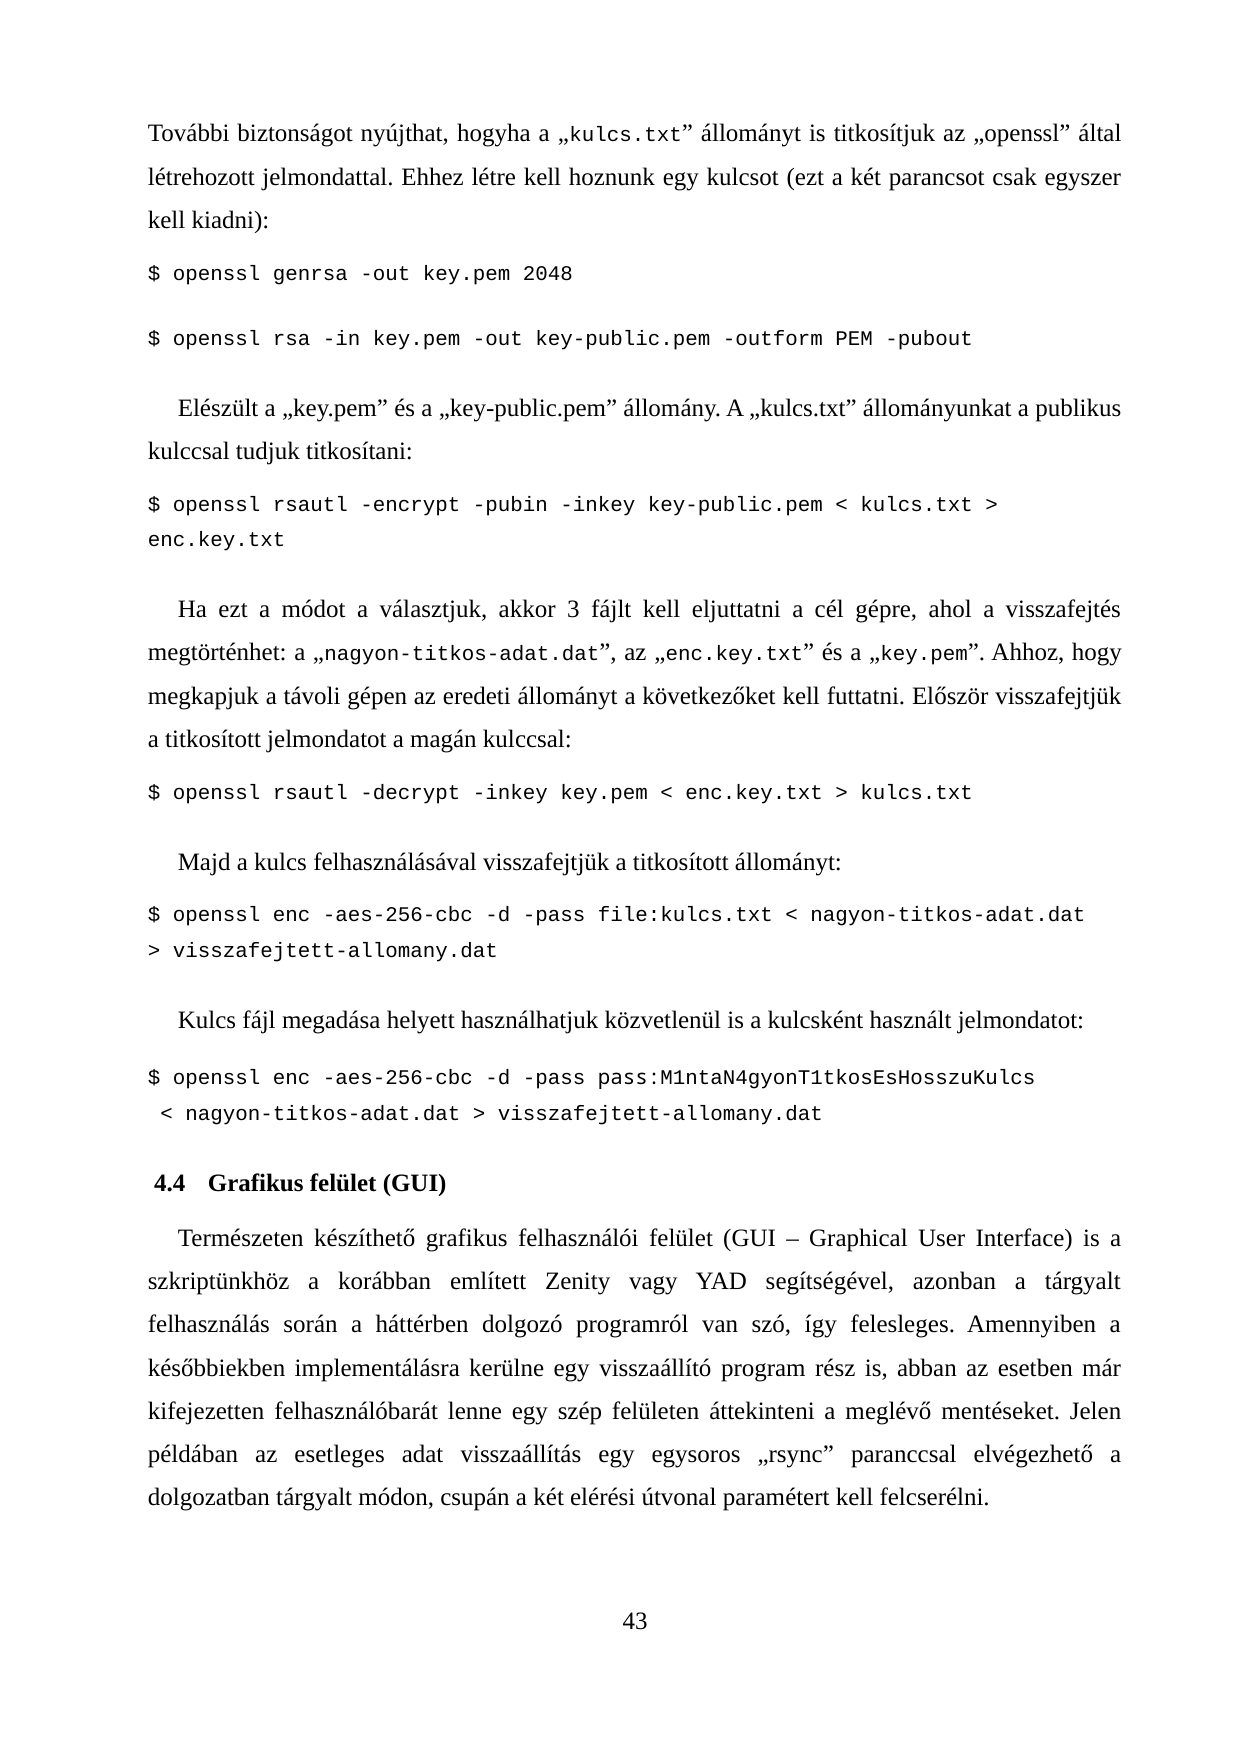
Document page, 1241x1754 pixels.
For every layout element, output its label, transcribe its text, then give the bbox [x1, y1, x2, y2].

text $ openssl genrsa -out key.pem 2048 [148, 263, 1093, 287]
text Természeten készíthető grafikus felhasználói felület (GUI – Graphical User Interface) is a szkriptünkhöz a korábban említett Zenity vagy YAD segítségével, azonban a tárgyalt felhasználás során a háttérben dolgozó programról van szó, így felesleges. Amennyiben a későbbiekben implementálásra kerülne egy visszaállító program rész is, abban az esetben már kifejezetten felhasználóbarát lenne egy szép felületen áttekinteni a meglévő mentéseket. Jelen példában az esetleges adat visszaállítás egy egysoros „rsync” paranccsal elvégezhető a dolgozatban tárgyalt módon, csupán a két elérési útvonal paramétert kell felcserélni. [148, 1223, 1122, 1511]
text Kulcs fájl megadása helyett használhatjuk közvetlenül is a kulcsként használt jelmondatot: [148, 1005, 1122, 1033]
text $ openssl enc -aes-256-cbc -d -pass file:kulcs.txt < nagyon-titkos-adat.dat > visszafejtett-allomany.dat [148, 904, 1093, 963]
text Majd a kulcs felhasználásával visszafejtjük a titkosított állományt: [148, 847, 1122, 875]
text Ha ezt a módot a választjuk, akkor 3 fájlt kell eljuttatni a cél gépre, ahol a visszafejtés megtörténhet: a „nagyon-titkos-adat.dat”, az „enc.key.txt” és a „key.pem”. Ahhoz, hogy megkapjuk a távoli gépen az eredeti állományt a következőket kell futtatni. Először visszafejtjük a titkosított jelmondatot a magán kulccsal: [148, 594, 1122, 753]
text Elészült a „key.pem” és a „key-public.pem” állomány. A „kulcs.txt” állományunkat a publikus kulccsal tudjuk titkosítani: [148, 393, 1122, 464]
text $ openssl rsautl -encrypt -pubin -inkey key-public.pem < kulcs.txt > enc.key.txt [148, 493, 1093, 553]
text $ openssl rsautl -decrypt -inkey key.pem < enc.key.txt > kulcs.txt [148, 782, 1093, 805]
text $ openssl rsa -in key.pem -out key-public.pem -outform PEM -pubout [148, 328, 1093, 351]
text További biztonságot nyújthat, hogyha a „kulcs.txt” állományt is titkosítjuk az „openssl” által létrehozott jelmondattal. Ehhez létre kell hoznunk egy kulcsot (ezt a két parancsot csak egyszer kell kiadni): [148, 118, 1122, 234]
text $ openssl enc -aes-256-cbc -d -pass pass:M1ntaN4gyonT1tkosEsHosszuKulcs < nagyon-titkos-adat.dat > visszafejtett-allomany.dat [148, 1062, 1093, 1126]
subtitle Grafikus felület (GUI) [148, 1168, 1122, 1196]
